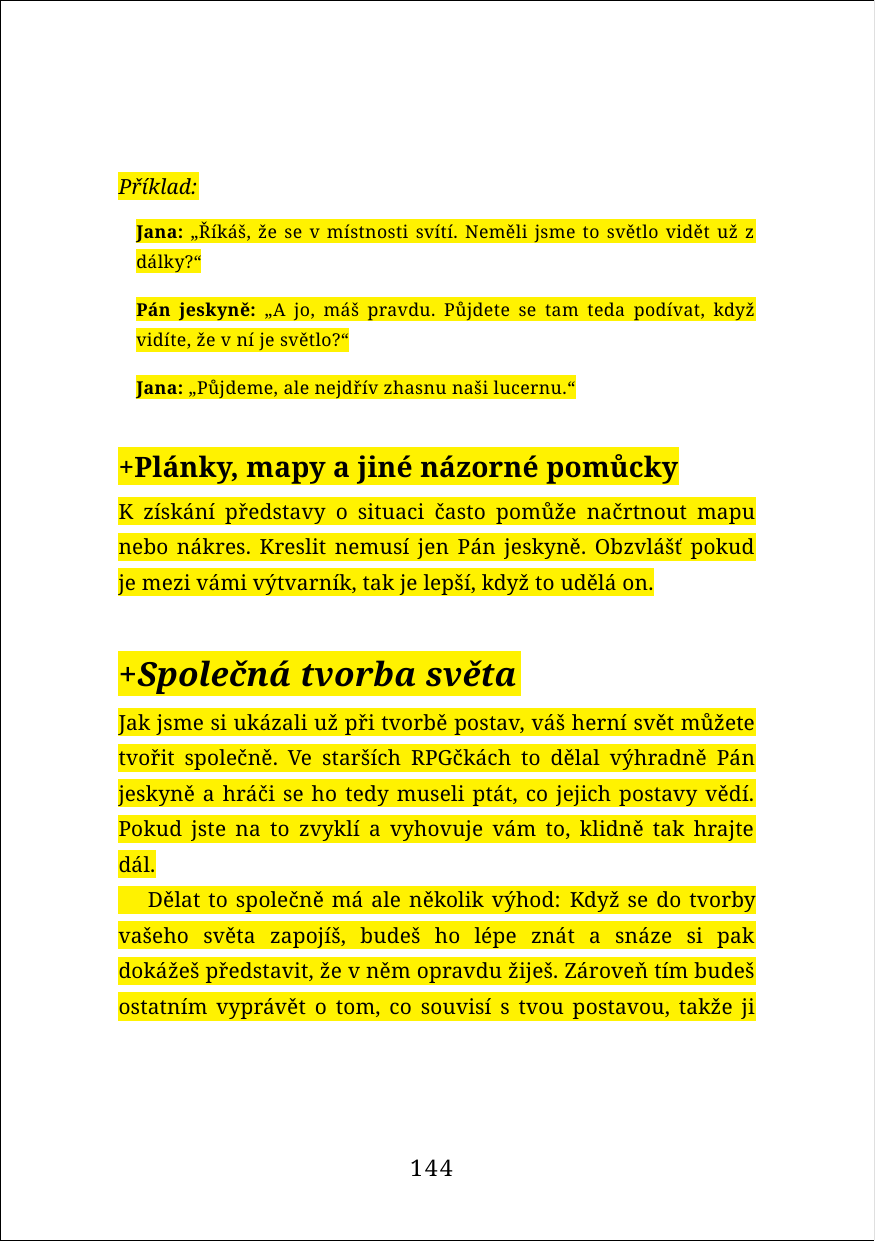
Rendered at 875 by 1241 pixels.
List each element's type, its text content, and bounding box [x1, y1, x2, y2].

text Příklad: [118, 172, 756, 200]
subtitle +Plánky, mapy a jiné názorné pomůcky [118, 447, 756, 485]
text Jak jsme si ukázali už při tvorbě postav, váš herní svět můžete tvořit společně. Ve starších RPGčkách to dělal výhradně Pán jeskyně a hráči se ho tedy museli ptát, co jejich postavy vědí. Pokud jste na to zvyklí a vyhovuje vám to, klidně tak hrajte dál. Dělat to společně má ale několik výhod: Když se do tvorby vašeho světa zapojíš, budeš ho lépe znát a snáze si pak dokážeš představit, že v něm opravdu žiješ. Zároveň tím budeš ostatním vyprávět o tom, co souvisí s tvou postavou, takže ji [118, 708, 756, 1021]
text Jana: „Půjdeme, ale nejdřív zhasnu naši lucernu.“ [136, 375, 756, 399]
subtitle +Společná tvorba světa [118, 651, 756, 696]
text Jana: „Říkáš, že se v místnosti svítí. Neměli jsme to světlo vidět už z dálky?“ [136, 219, 756, 273]
text K získání představy o situaci často pomůže načrtnout mapu nebo nákres. Kreslit nemusí jen Pán jeskyně. Obzvlášť pokud je mezi vámi výtvarník, tak je lepší, když to udělá on. [118, 497, 756, 596]
text Pán jeskyně: „A jo, máš pravdu. Půjdete se tam teda podívat, když vidíte, že v ní je světlo?“ [136, 297, 756, 352]
